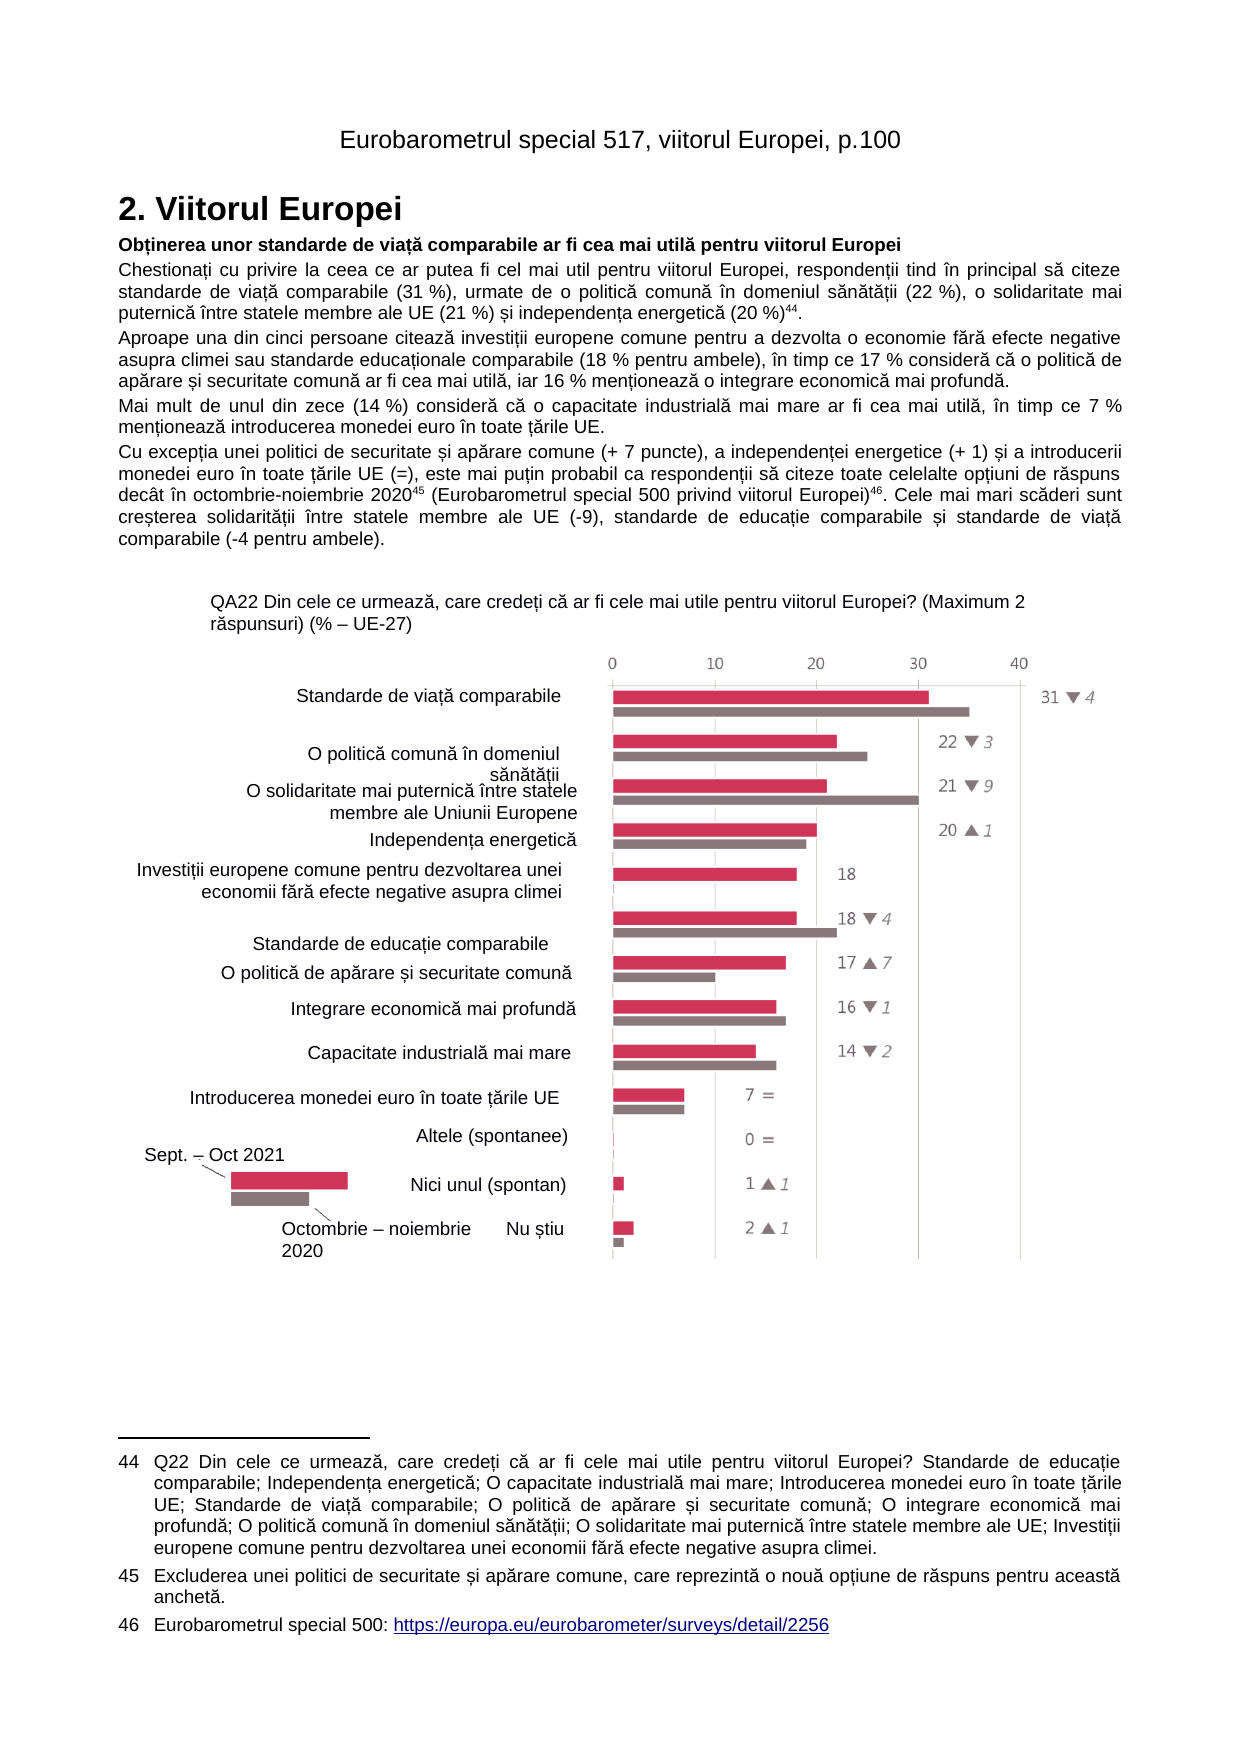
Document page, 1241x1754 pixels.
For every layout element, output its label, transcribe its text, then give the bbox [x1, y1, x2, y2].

text Eurobarometrul special 500: https://europa.eu/eurobarometer/surveys/detail/2256 [118, 1614, 1122, 1636]
text Chestionați cu privire la ceea ce ar putea fi cel mai util pentru viitorul Europei, respondenții tind în principal să citeze standarde de viață comparabile (31 %), urmate de o politică comună în domeniul sănătății (22 %), o solidaritate mai puternică între statele membre ale UE (21 %) și independența energetică (20 %). [118, 259, 1122, 324]
text Excluderea unei politici de securitate și apărare comune, care reprezintă o nouă opțiune de răspuns pentru această anchetă. [118, 1565, 1122, 1608]
text Q22 Din cele ce urmează, care credeți că ar fi cele mai utile pentru viitorul Europei? Standarde de educație comparabile; Independența energetică; O capacitate industrială mai mare; Introducerea monedei euro în toate țările UE; Standarde de viață comparabile; O politică de apărare și securitate comună; O integrare economică mai profundă; O politică comună în domeniul sănătății; O solidaritate mai puternică între statele membre ale UE; Investiții europene comune pentru dezvoltarea unei economii fără efecte negative asupra climei. [118, 1450, 1122, 1558]
text Mai mult de unul din zece (14 %) consideră că o capacitate industrială mai mare ar fi cea mai utilă, în timp ce 7 % menționează introducerea monedei euro în toate țările UE. [118, 395, 1122, 438]
text Cu excepția unei politici de securitate și apărare comune (+ 7 puncte), a independenței energetice (+ 1) și a introducerii monedei euro în toate țările UE (=), este mai puțin probabil ca respondenții să citeze toate celelalte opțiuni de răspuns decât în octombrie-noiembrie 2020 (Eurobarometrul special 500 privind viitorul Europei). Cele mai mari scăderi sunt creșterea solidarității între statele membre ale UE (-9), standarde de educație comparabile și standarde de viață comparabile (-4 pentru ambele). [118, 441, 1122, 549]
subtitle 2. Viitorul Europei [118, 189, 1122, 228]
text Obținerea unor standarde de viață comparabile ar fi cea mai utilă pentru viitorul Europei [118, 234, 1122, 256]
picture [602, 643, 1120, 1279]
picture [195, 1159, 351, 1222]
text Aproape una din cinci persoane citează investiții europene comune pentru a dezvolta o economie fără efecte negative asupra climei sau standarde educaționale comparabile (18 % pentru ambele), în timp ce 17 % consideră că o politică de apărare și securitate comună ar fi cea mai utilă, iar 16 % menționează o integrare economică mai profundă. [118, 327, 1122, 392]
